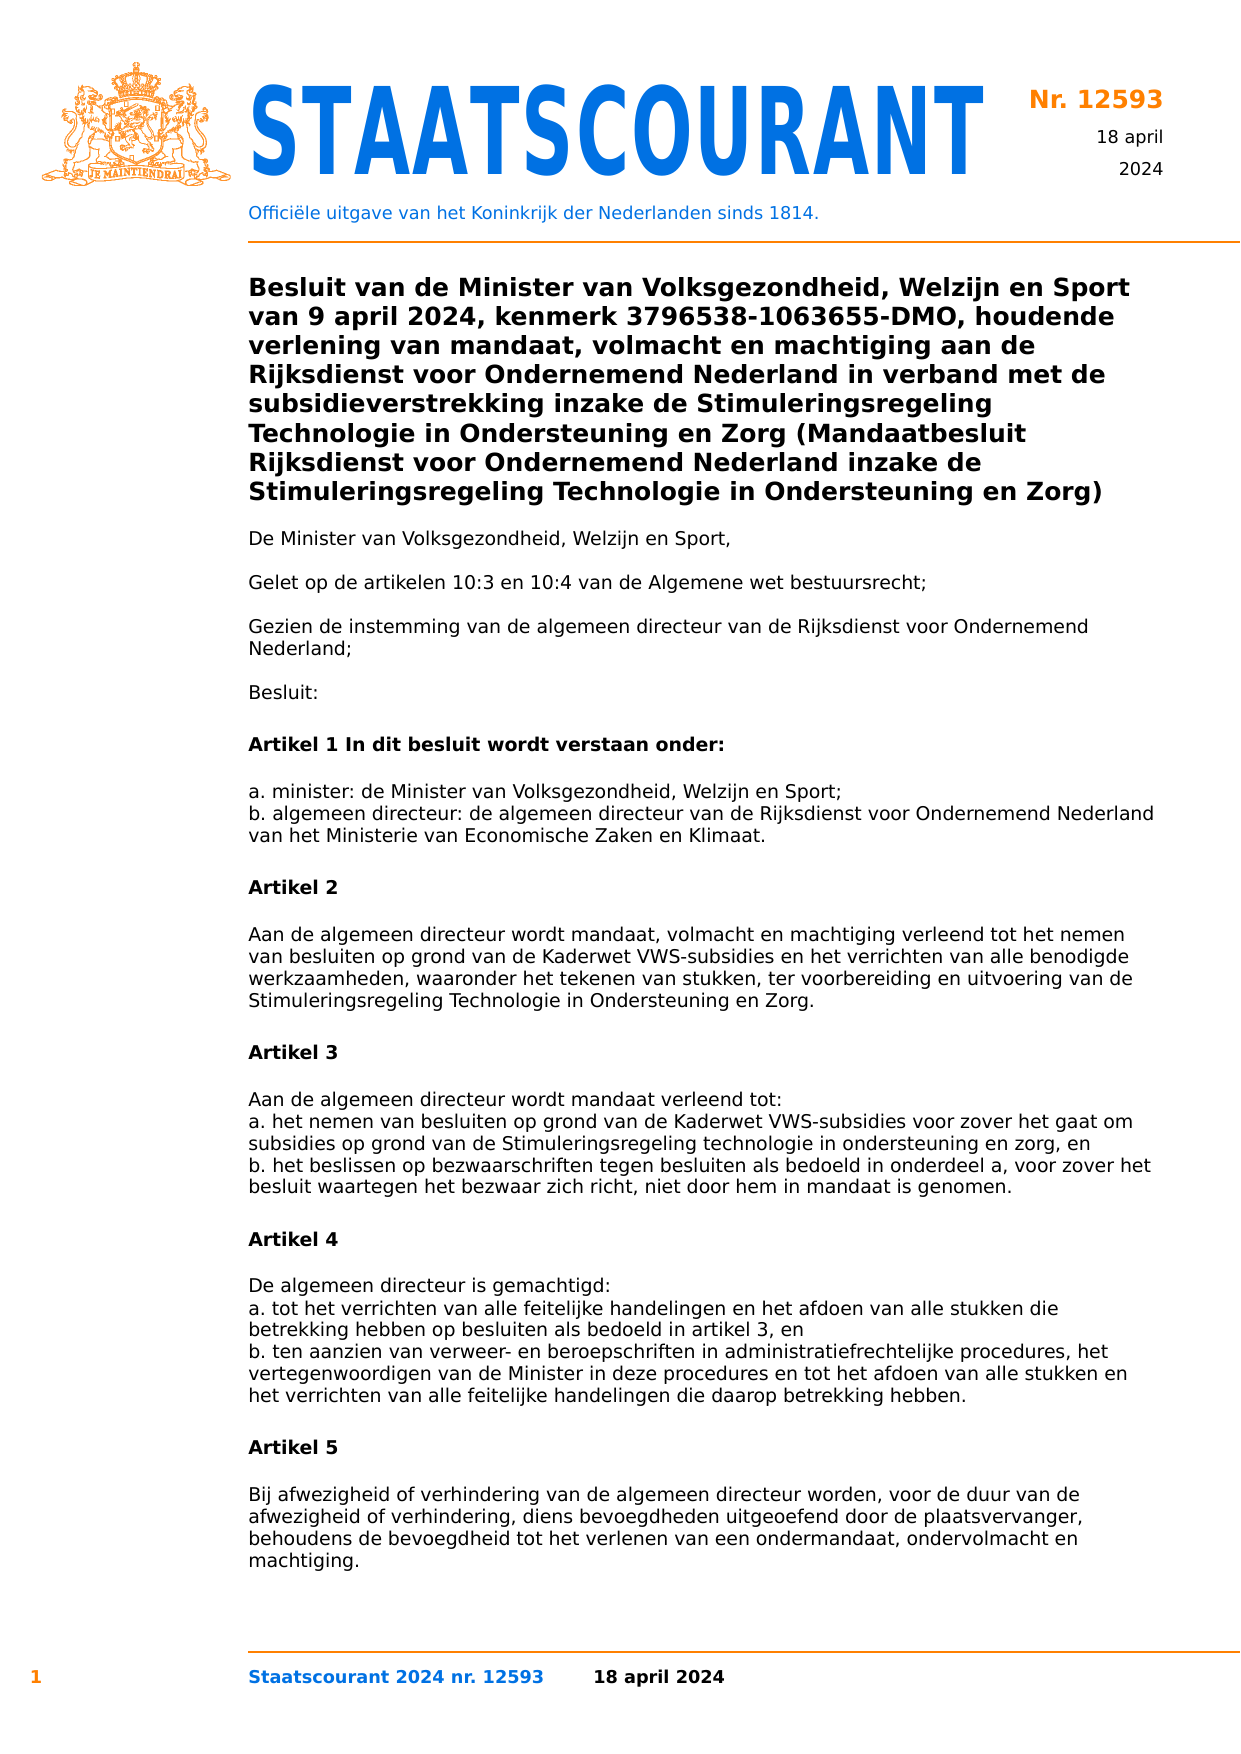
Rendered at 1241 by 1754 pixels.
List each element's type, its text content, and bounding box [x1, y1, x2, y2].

table_header Nr. 12593 [998, 62, 1240, 121]
subtitle Artikel 4 [248, 1228, 1163, 1250]
text b. algemeen directeur: de algemeen directeur van de Rijksdienst voor Ondernemend Nederland van het Ministerie van Economische Zaken en Klimaat. [248, 803, 1163, 847]
table_cell 2024 [998, 153, 1240, 203]
text De algemeen directeur is gemachtigd: [248, 1275, 1163, 1297]
text Gelet op de artikelen 10:3 en 10:4 van de Algemene wet bestuursrecht; [248, 572, 1163, 594]
subtitle Besluit van de Minister van Volksgezondheid, Welzijn en Sport van 9 april 2024, kenmerk 3796538-1063655-DMO, houdende verlening van mandaat, volmacht en machtiging aan de Rijksdienst voor Ondernemend Nederland in verband met de subsidieverstrekking inzake de Stimuleringsregeling Technologie in Ondersteuning en Zorg (Mandaatbesluit Rijksdienst voor Ondernemend Nederland inzake de Stimuleringsregeling Technologie in Ondersteuning en Zorg) [248, 273, 1163, 506]
table_cell 18 april [998, 121, 1240, 153]
text Besluit: [248, 682, 1163, 704]
table_header STAATSCOURANT [248, 62, 998, 203]
subtitle Artikel 3 [248, 1042, 1163, 1063]
text a. het nemen van besluiten op grond van de Kaderwet VWS-subsidies voor zover het gaat om subsidies op grond van de Stimuleringsregeling technologie in ondersteuning en zorg, en [248, 1111, 1163, 1154]
subtitle Artikel 1 In dit besluit wordt verstaan onder: [248, 734, 1163, 756]
text a. tot het verrichten van alle feitelijke handelingen en het afdoen van alle stukken die betrekking hebben op besluiten als bedoeld in artikel 3, en [248, 1297, 1163, 1341]
table_cell Officiële uitgave van het Koninkrijk der Nederlanden sinds 1814. [248, 203, 1240, 241]
text Aan de algemeen directeur wordt mandaat verleend tot: [248, 1088, 1163, 1111]
picture [41, 62, 231, 186]
table_header [25, 62, 248, 241]
subtitle Artikel 5 [248, 1437, 1163, 1459]
text Bij afwezigheid of verhindering van de algemeen directeur worden, voor de duur van de afwezigheid of verhindering, diens bevoegdheden uitgeoefend door de plaatsvervanger, behoudens de bevoegdheid tot het verlenen van een ondermandaat, ondervolmacht en machtiging. [248, 1484, 1163, 1572]
text Aan de algemeen directeur wordt mandaat, volmacht en machtiging verleend tot het nemen van besluiten op grond van de Kaderwet VWS-subsidies en het verrichten van alle benodigde werkzaamheden, waaronder het tekenen van stukken, ter voorbereiding en uitvoering van de Stimuleringsregeling Technologie in Ondersteuning en Zorg. [248, 924, 1163, 1012]
text a. minister: de Minister van Volksgezondheid, Welzijn en Sport; [248, 781, 1163, 803]
text b. ten aanzien van verweer- en beroepschriften in administratiefrechtelijke procedures, het vertegenwoordigen van de Minister in deze procedures en tot het afdoen van alle stukken en het verrichten van alle feitelijke handelingen die daarop betrekking hebben. [248, 1341, 1163, 1407]
text Gezien de instemming van de algemeen directeur van de Rijksdienst voor Ondernemend Nederland; [248, 616, 1163, 660]
text b. het beslissen op bezwaarschriften tegen besluiten als bedoeld in onderdeel a, voor zover het besluit waartegen het bezwaar zich richt, niet door hem in mandaat is genomen. [248, 1154, 1163, 1198]
text De Minister van Volksgezondheid, Welzijn en Sport, [248, 528, 1163, 550]
subtitle Artikel 2 [248, 877, 1163, 899]
